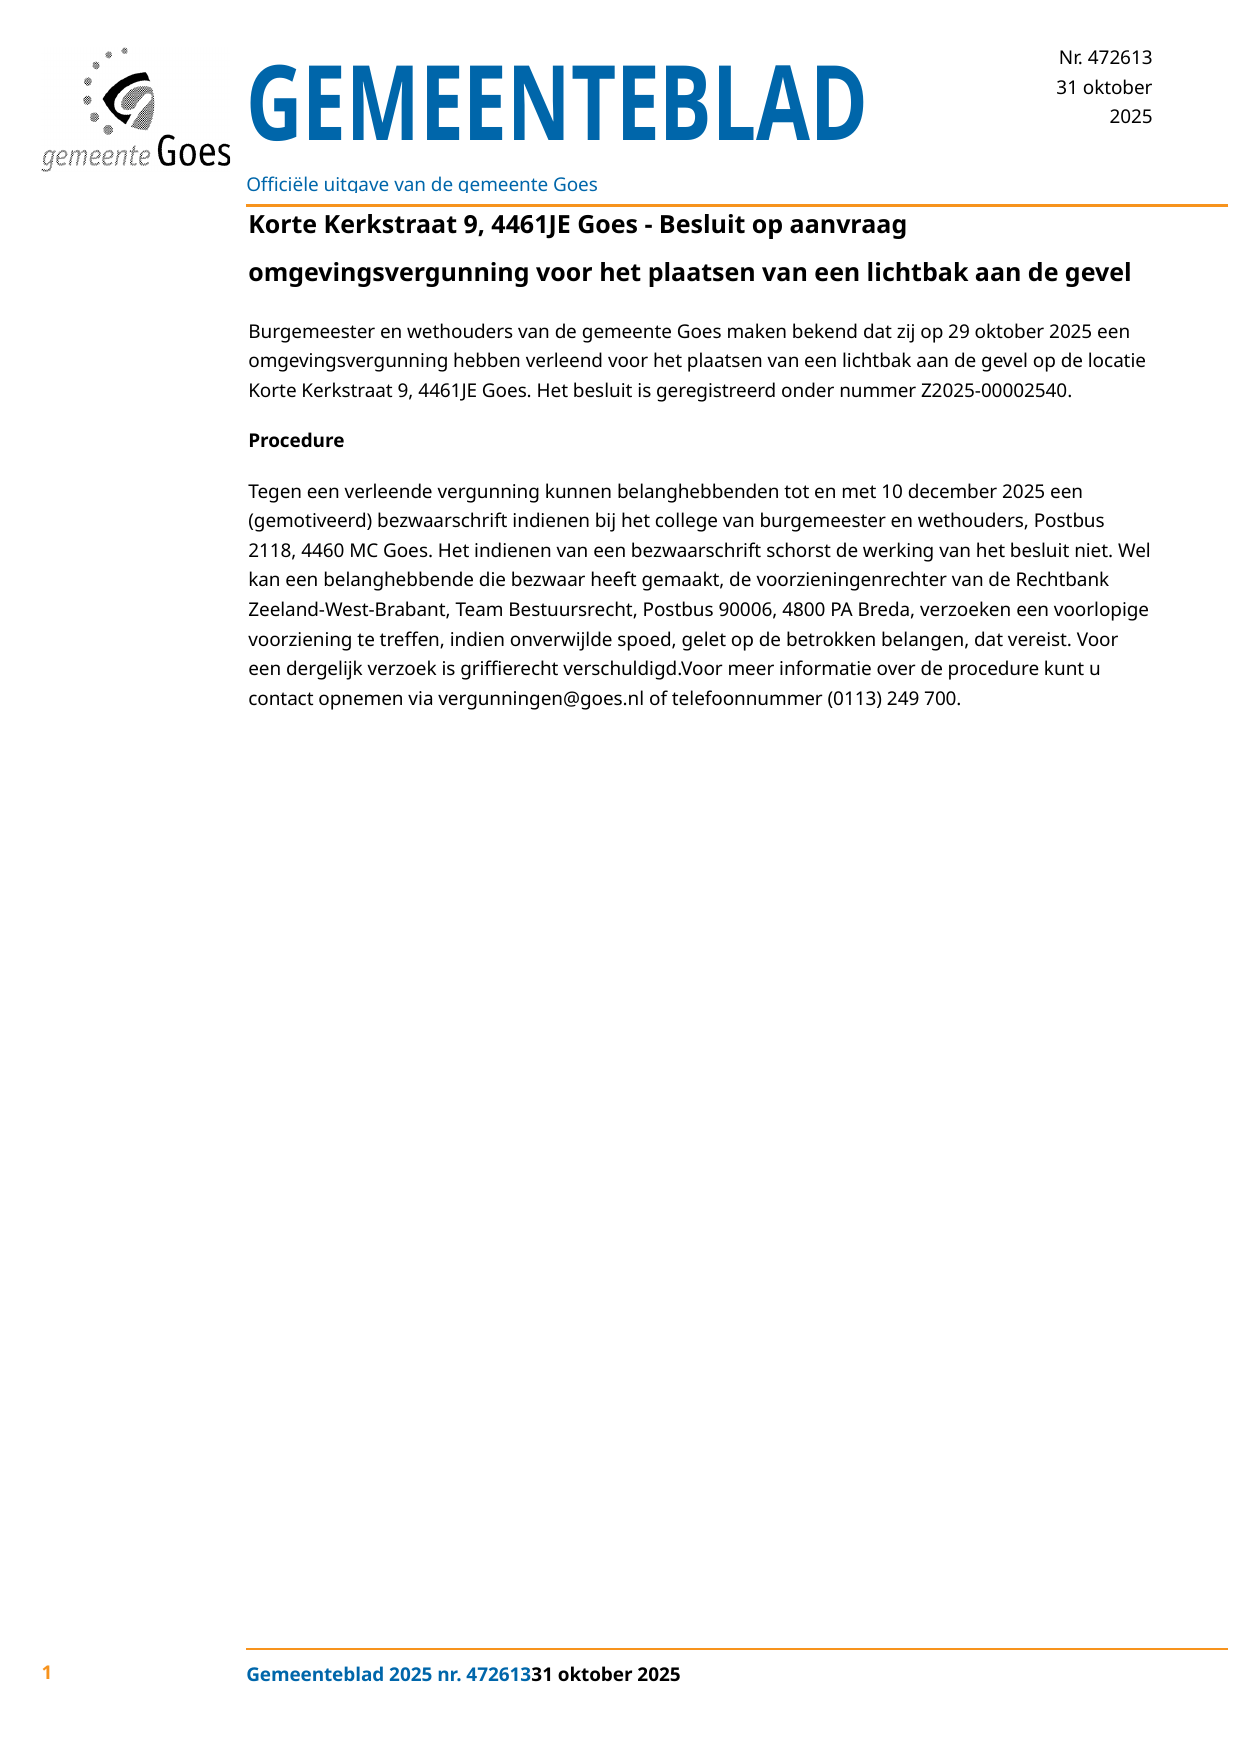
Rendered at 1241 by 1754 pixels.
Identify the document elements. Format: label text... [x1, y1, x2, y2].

picture [41, 47, 231, 172]
text Procedure [248, 427, 1152, 453]
text Tegen een verleende vergunning kunnen belanghebbenden tot en met 10 december 2025 een (gemotiveerd) bezwaarschrift indienen bij het college van burgemeester en wethouders, Postbus 2118, 4460 MC Goes. Het indienen van een bezwaarschrift schorst de werking van het besluit niet. Wel kan een belanghebbende die bezwaar heeft gemaakt, de voorzieningenrechter van de Rechtbank Zeeland-West-Brabant, Team Bestuursrecht, Postbus 90006, 4800 PA Breda, verzoeken een voorlopige voorziening te treffen, indien onverwijlde spoed, gelet op de betrokken belangen, dat vereist. Voor een dergelijk verzoek is griffierecht verschuldigd.Voor meer informatie over de procedure kunt u contact opnemen via vergunningen@goes.nl of telefoonnummer (0113) 249 700. [248, 478, 1152, 711]
text Burgemeester en wethouders van de gemeente Goes maken bekend dat zij op 29 oktober 2025 een omgevingsvergunning hebben verleend voor het plaatsen van een lichtbak aan de gevel op de locatie Korte Kerkstraat 9, 4461JE Goes. Het besluit is geregistreerd onder nummer Z2025-00002540. [248, 318, 1152, 403]
text Korte Kerkstraat 9, 4461JE Goes - Besluit op aanvraag omgevingsvergunning voor het plaatsen van een lichtbak aan de gevel [248, 207, 1152, 288]
